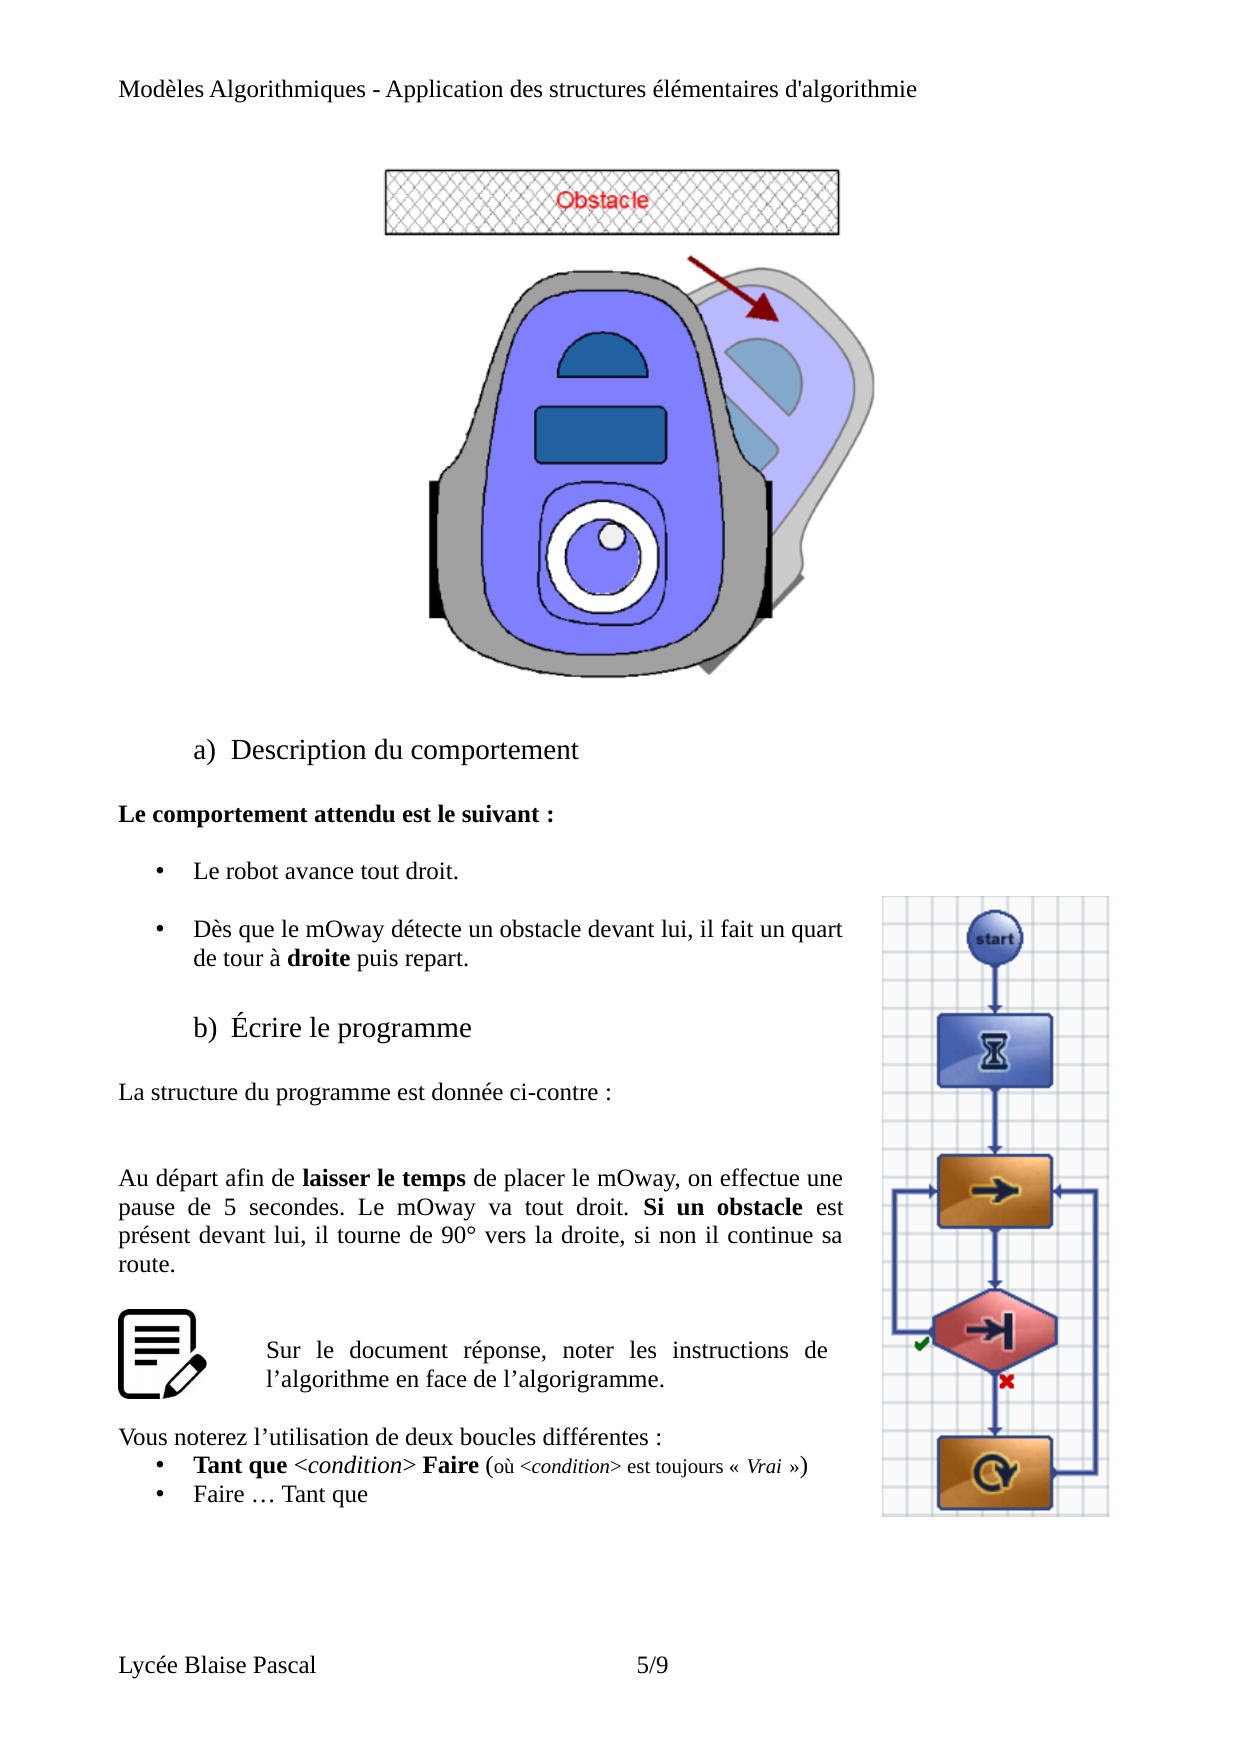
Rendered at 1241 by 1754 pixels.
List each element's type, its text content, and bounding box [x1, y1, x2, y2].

list Faire … Tant que [156, 1479, 843, 1508]
text [1110, 1336, 1152, 1393]
text [1110, 1422, 1152, 1451]
list Écrire le programme [193, 1010, 843, 1043]
picture [360, 154, 906, 701]
text Sur le document réponse, noter les instructions de l’algorithme en face de l’algorigramme. [207, 1336, 843, 1393]
list Tant que <condition> Faire (où <condition> est toujours « Vrai ») [156, 1451, 843, 1479]
text La structure du programme est donnée ci-contre : [118, 1077, 843, 1106]
text [1110, 1077, 1152, 1106]
text Vous noterez l’utilisation de deux boucles différentes : [118, 1422, 843, 1451]
text [1110, 1163, 1152, 1278]
text Le comportement attendu est le suivant : [118, 799, 1152, 828]
picture [843, 896, 1110, 1517]
list [1110, 914, 1152, 971]
text Au départ afin de laisser le temps de placer le mOway, on effectue une pause de 5 secondes. Le mOway va tout droit. Si un obstacle est présent devant lui, il tourne de 90° vers la droite, si non il continue sa route. [118, 1163, 843, 1278]
list Le robot avance tout droit. [156, 856, 1152, 885]
list Dès que le mOway détecte un obstacle devant lui, il fait un quart de tour à droite puis repart. [156, 914, 843, 971]
list [1110, 1010, 1152, 1043]
list [1110, 1479, 1152, 1508]
list Description du comportement [193, 732, 1152, 765]
picture [118, 1309, 207, 1399]
